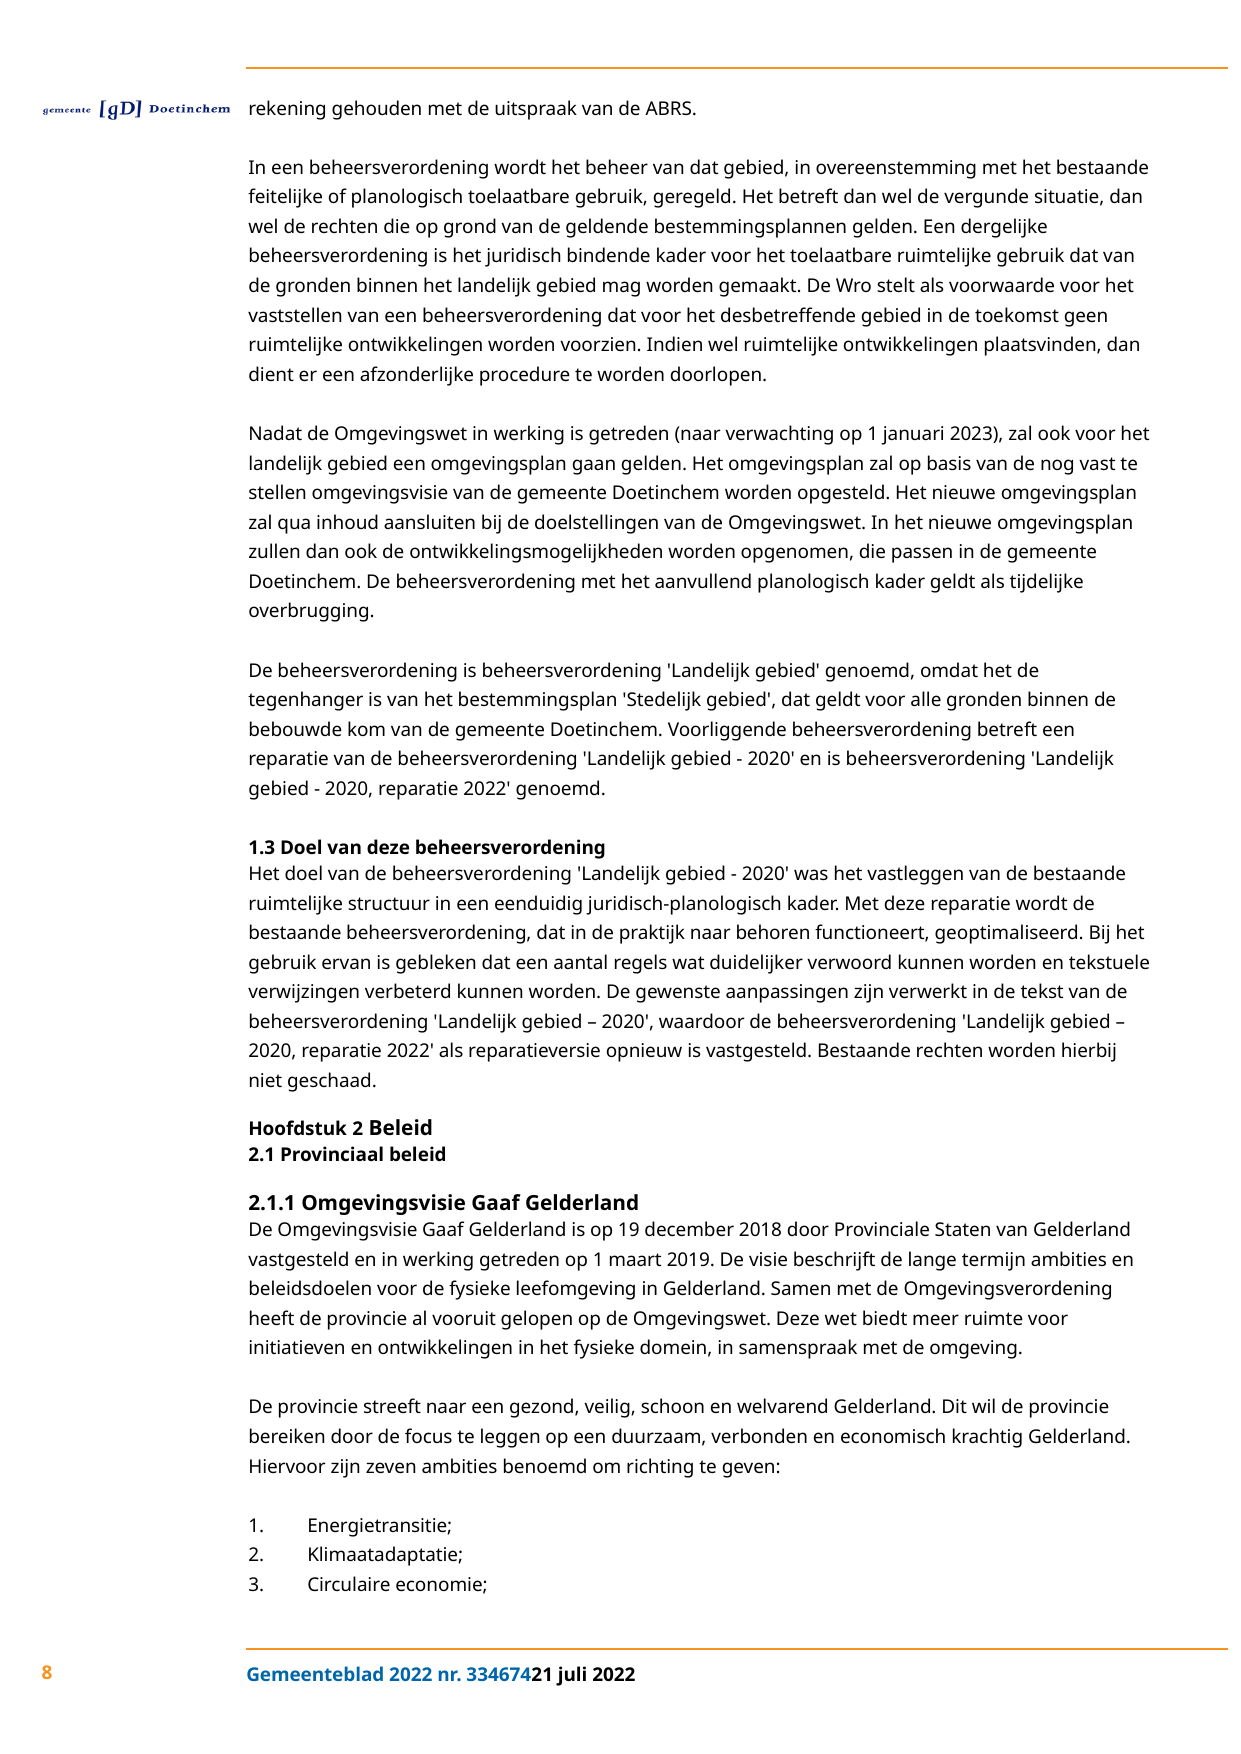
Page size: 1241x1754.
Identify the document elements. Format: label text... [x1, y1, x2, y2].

text - rekening gehouden met de uitspraak van de ABRS. [248, 95, 1152, 121]
list Energietransitie; [248, 1512, 1152, 1538]
text De beheersverordening is beheersverordening 'Landelijk gebied' genoemd, omdat het de tegenhanger is van het bestemmingsplan 'Stedelijk gebied', dat geldt voor alle gronden binnen de bebouwde kom van de gemeente Doetinchem. Voorliggende beheersverordening betreft een reparatie van de beheersverordening 'Landelijk gebied - 2020' en is beheersverordening 'Landelijk gebied - 2020, reparatie 2022' genoemd. [248, 657, 1152, 801]
list Klimaatadaptatie; [248, 1542, 1152, 1567]
text Nadat de Omgevingswet in werking is getreden (naar verwachting op 1 januari 2023), zal ook voor het landelijk gebied een omgevingsplan gaan gelden. Het omgevingsplan zal op basis van de nog vast te stellen omgevingsvisie van de gemeente Doetinchem worden opgesteld. Het nieuwe omgevingsplan zal qua inhoud aansluiten bij de doelstellingen van de Omgevingswet. In het nieuwe omgevingsplan zullen dan ook de ontwikkelingsmogelijkheden worden opgenomen, die passen in de gemeente Doetinchem. De beheersverordening met het aanvullend planologisch kader geldt als tijdelijke overbrugging. [248, 420, 1152, 623]
text De provincie streeft naar een gezond, veilig, schoon en welvarend Gelderland. Dit wil de provincie bereiken door de focus te leggen op een duurzaam, verbonden en economisch krachtig Gelderland. Hiervoor zijn zeven ambities benoemd om richting te geven: [248, 1394, 1152, 1479]
list Circulaire economie; [248, 1571, 1152, 1597]
text Het doel van de beheersverordening 'Landelijk gebied - 2020' was het vastleggen van de bestaande ruimtelijke structuur in een eenduidig juridisch-planologisch kader. Met deze reparatie wordt de bestaande beheersverordening, dat in de praktijk naar behoren functioneert, geoptimaliseerd. Bij het gebruik ervan is gebleken dat een aantal regels wat duidelijker verwoord kunnen worden en tekstuele verwijzingen verbeterd kunnen worden. De gewenste aanpassingen zijn verwerkt in de tekst van de beheersverordening 'Landelijk gebied – 2020', waardoor de beheersverordening 'Landelijk gebied – 2020, reparatie 2022' als reparatieversie opnieuw is vastgesteld. Bestaande rechten worden hierbij niet geschaad. [248, 860, 1152, 1093]
text 2.1 Provinciaal beleid [248, 1141, 1152, 1167]
text In een beheersverordening wordt het beheer van dat gebied, in overeenstemming met het bestaande feitelijke of planologisch toelaatbare gebruik, geregeld. Het betreft dan wel de vergunde situatie, dan wel de rechten die op grond van de geldende bestemmingsplannen gelden. Een dergelijke beheersverordening is het juridisch bindende kader voor het toelaatbare ruimtelijke gebruik dat van de gronden binnen het landelijk gebied mag worden gemaakt. De Wro stelt als voorwaarde voor het vaststellen van een beheersverordening dat voor het desbetreffende gebied in de toekomst geen ruimtelijke ontwikkelingen worden voorzien. Indien wel ruimtelijke ontwikkelingen plaatsvinden, dan dient er een afzonderlijke procedure te worden doorlopen. [248, 154, 1152, 387]
text Hoofdstuk 2 Beleid [248, 1113, 1152, 1141]
text 2.1.1 Omgevingsvisie Gaaf Gelderland [248, 1188, 1152, 1216]
picture [41, 47, 231, 172]
text De Omgevingsvisie Gaaf Gelderland is op 19 december 2018 door Provinciale Staten van Gelderland vastgesteld en in werking getreden op 1 maart 2019. De visie beschrijft de lange termijn ambities en beleidsdoelen voor de fysieke leefomgeving in Gelderland. Samen met de Omgevingsverordening heeft de provincie al vooruit gelopen op de Omgevingswet. Deze wet biedt meer ruimte voor initiatieven en ontwikkelingen in het fysieke domein, in samenspraak met de omgeving. [248, 1216, 1152, 1360]
text 1.3 Doel van deze beheersverordening [248, 834, 1152, 860]
